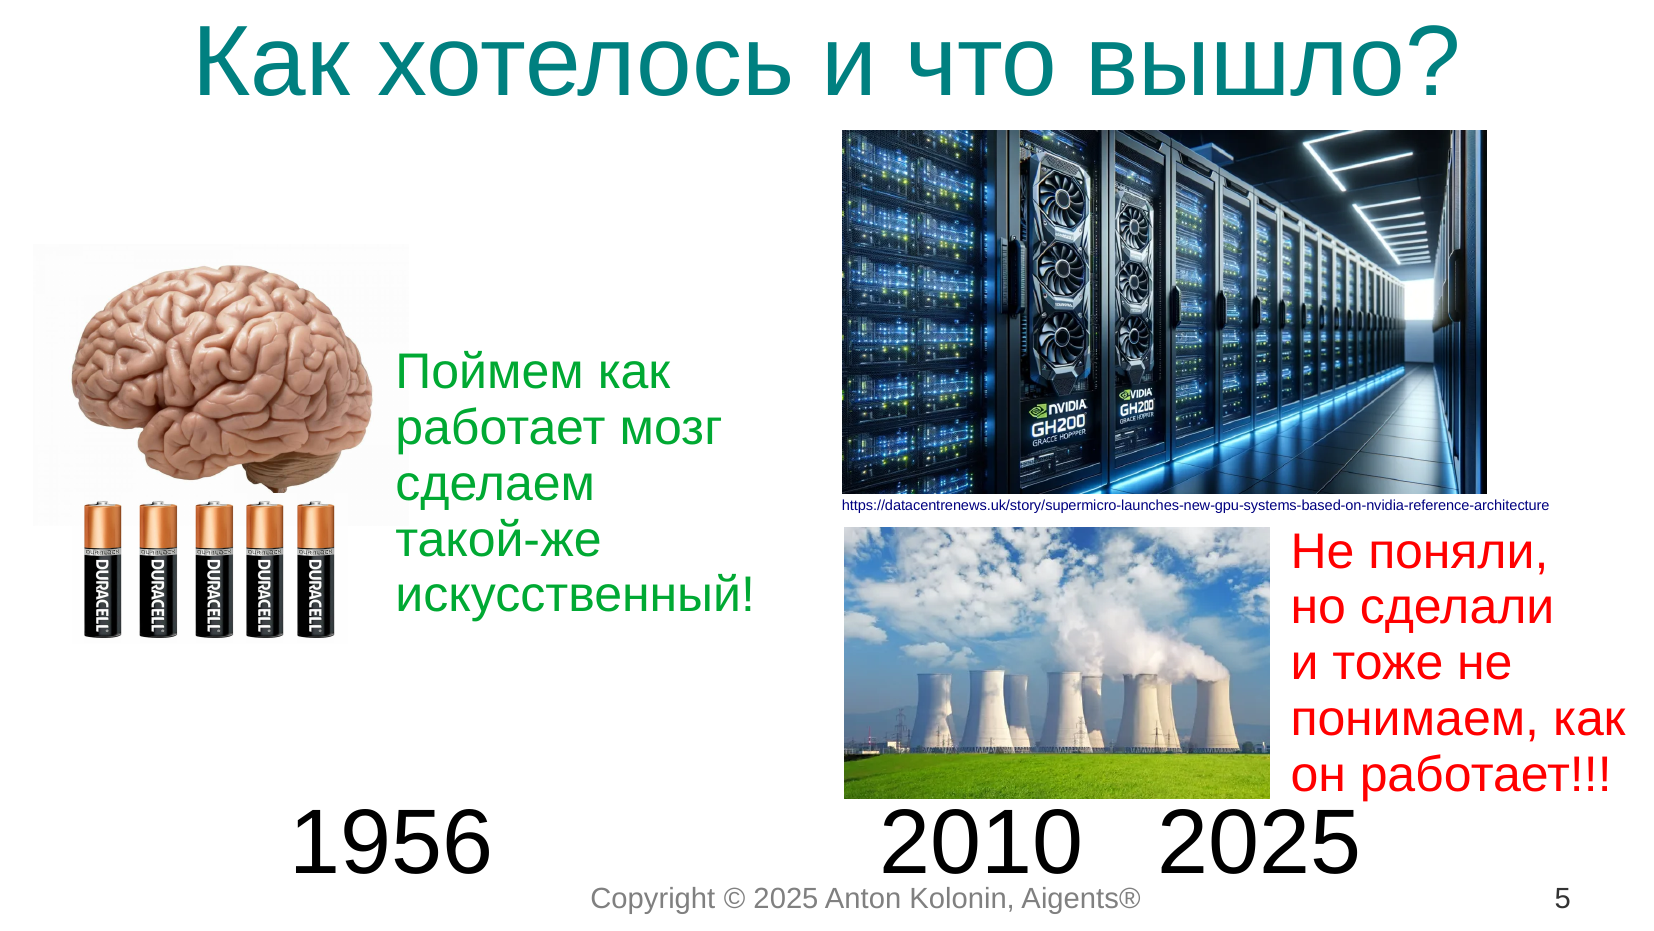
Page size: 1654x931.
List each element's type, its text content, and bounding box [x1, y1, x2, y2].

text_box Не поняли, но сделали и тоже не понимаем, как он работает!!! [1275, 515, 1654, 865]
picture [842, 130, 1487, 489]
text_box 1956 [274, 782, 557, 901]
picture [33, 244, 409, 644]
text_box 2025 [1147, 782, 1425, 901]
picture [844, 527, 1270, 799]
text_box Поймем как работает мозг сделаем такой-же искусственный! [380, 336, 770, 630]
text_box 2010 [865, 799, 1147, 901]
text_box https://datacentrenews.uk/story/supermicro-launches-new-gpu-systems-based-on-nvidia-reference-architecture [827, 489, 1570, 521]
text_box Как хотелось и что вышло? [0, 0, 1654, 125]
